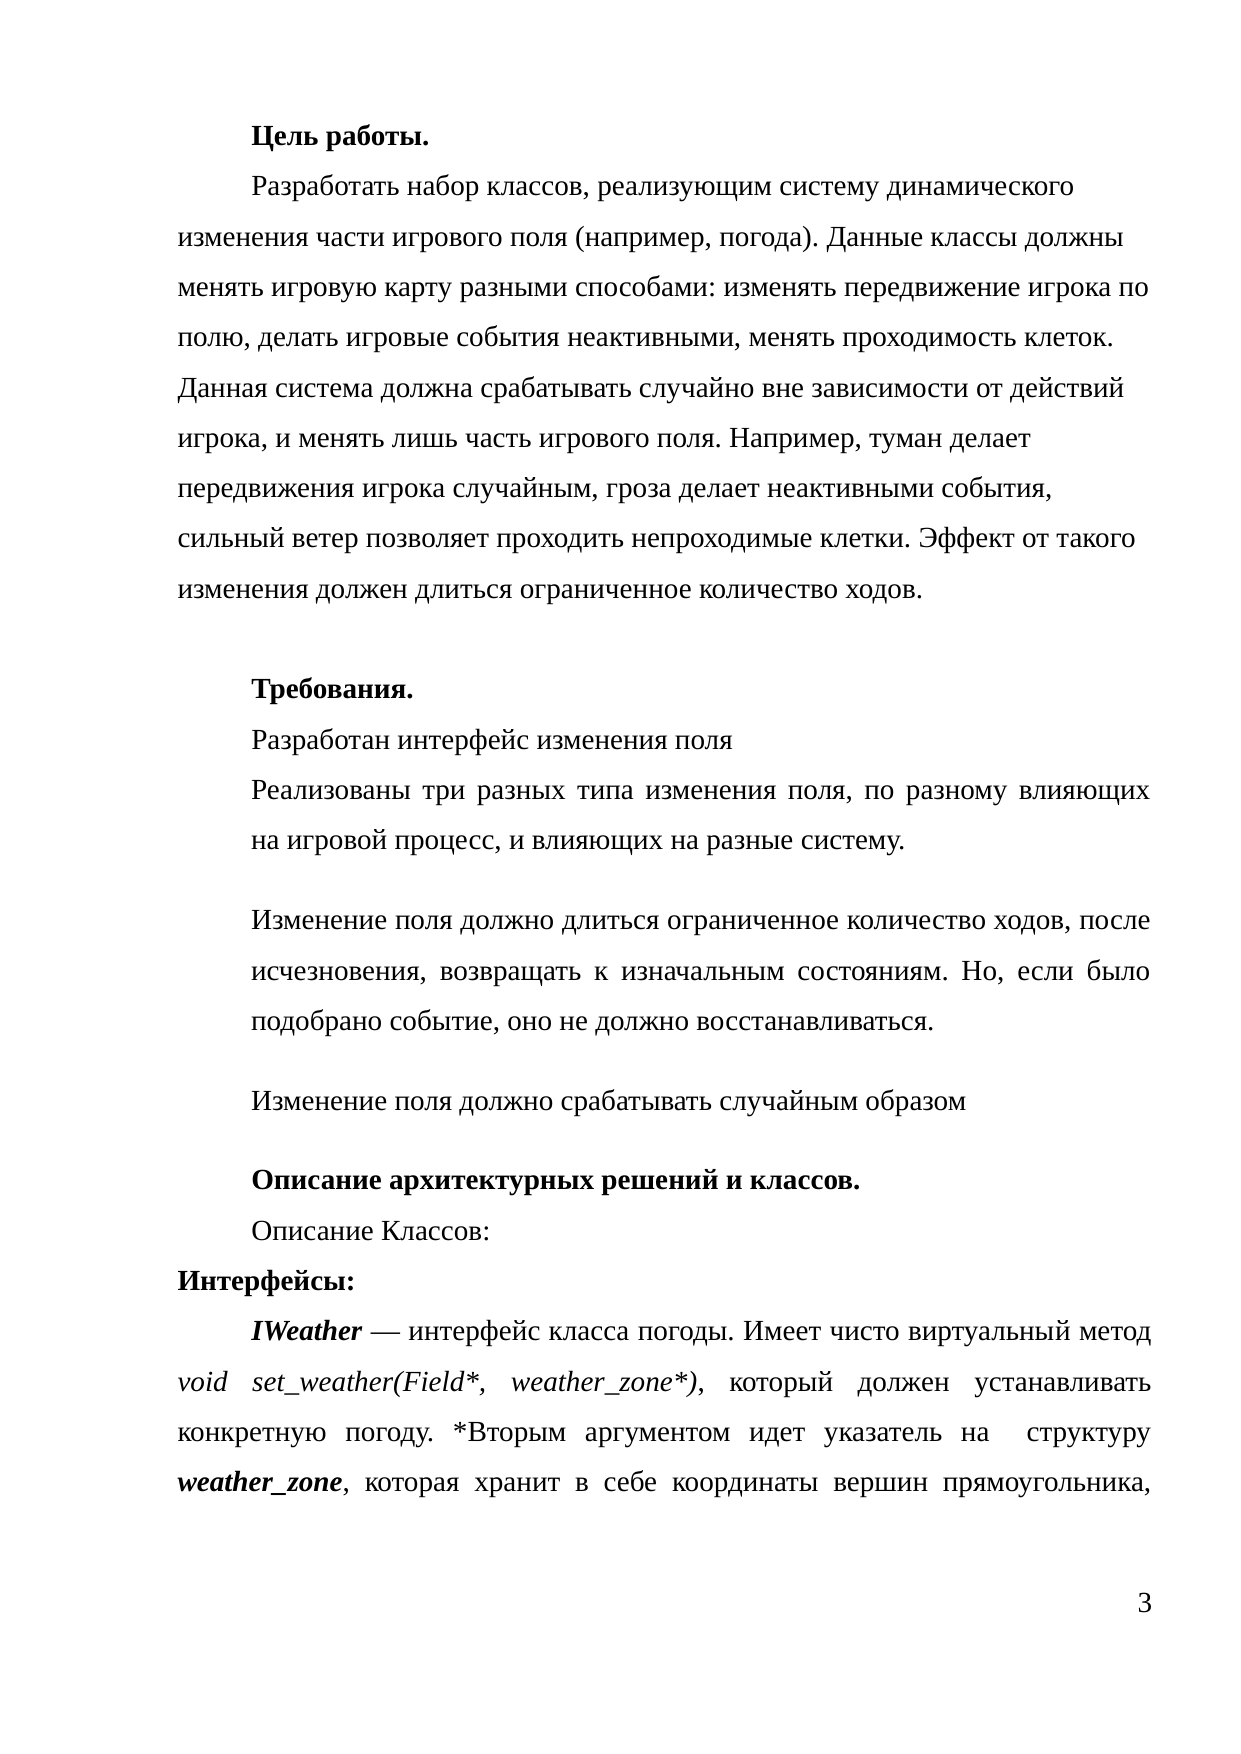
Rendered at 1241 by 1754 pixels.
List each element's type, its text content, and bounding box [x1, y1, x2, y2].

text Описание Классов: [251, 1213, 1152, 1246]
list Реализованы три разных типа изменения поля, по разному влияющих на игровой процесс, и влияющих на разные систему. [221, 772, 1152, 856]
subtitle Цель работы. [177, 118, 1152, 152]
list Изменение поля должно длиться ограниченное количество ходов, после исчезновения, возвращать к изначальным состояниям. Но, если было подобрано событие, оно не должно восстанавливаться. [221, 902, 1152, 1036]
list Изменение поля должно срабатывать случайным образом [221, 1083, 1152, 1116]
subtitle Требования. [177, 672, 1152, 705]
subtitle Описание архитектурных решений и классов. [177, 1162, 1152, 1196]
text Интерфейсы: [177, 1263, 1152, 1297]
text Разработать набор классов, реализующим систему динамического изменения части игрового поля (например, погода). Данные классы должны менять игровую карту разными способами: изменять передвижение игрока по полю, делать игровые события неактивными, менять проходимость клеток. Данная система должна срабатывать случайно вне зависимости от действий игрока, и менять лишь часть игрового поля. Например, туман делает передвижения игрока случайным, гроза делает неактивными события, сильный ветер позволяет проходить непроходимые клетки. Эффект от такого изменения должен длиться ограниченное количество ходов. [177, 168, 1152, 604]
text Разработан интерфейс изменения поля [177, 722, 1152, 755]
text IWeather — интерфейс класса погоды. Имеет чисто виртуальный метод void set_weather(Field*, weather_zone*), который должен устанавливать конкретную погоду. *Вторым аргументом идет указатель на структуру weather_zone, которая хранит в себе координаты вершин прямоугольника, [177, 1313, 1152, 1498]
